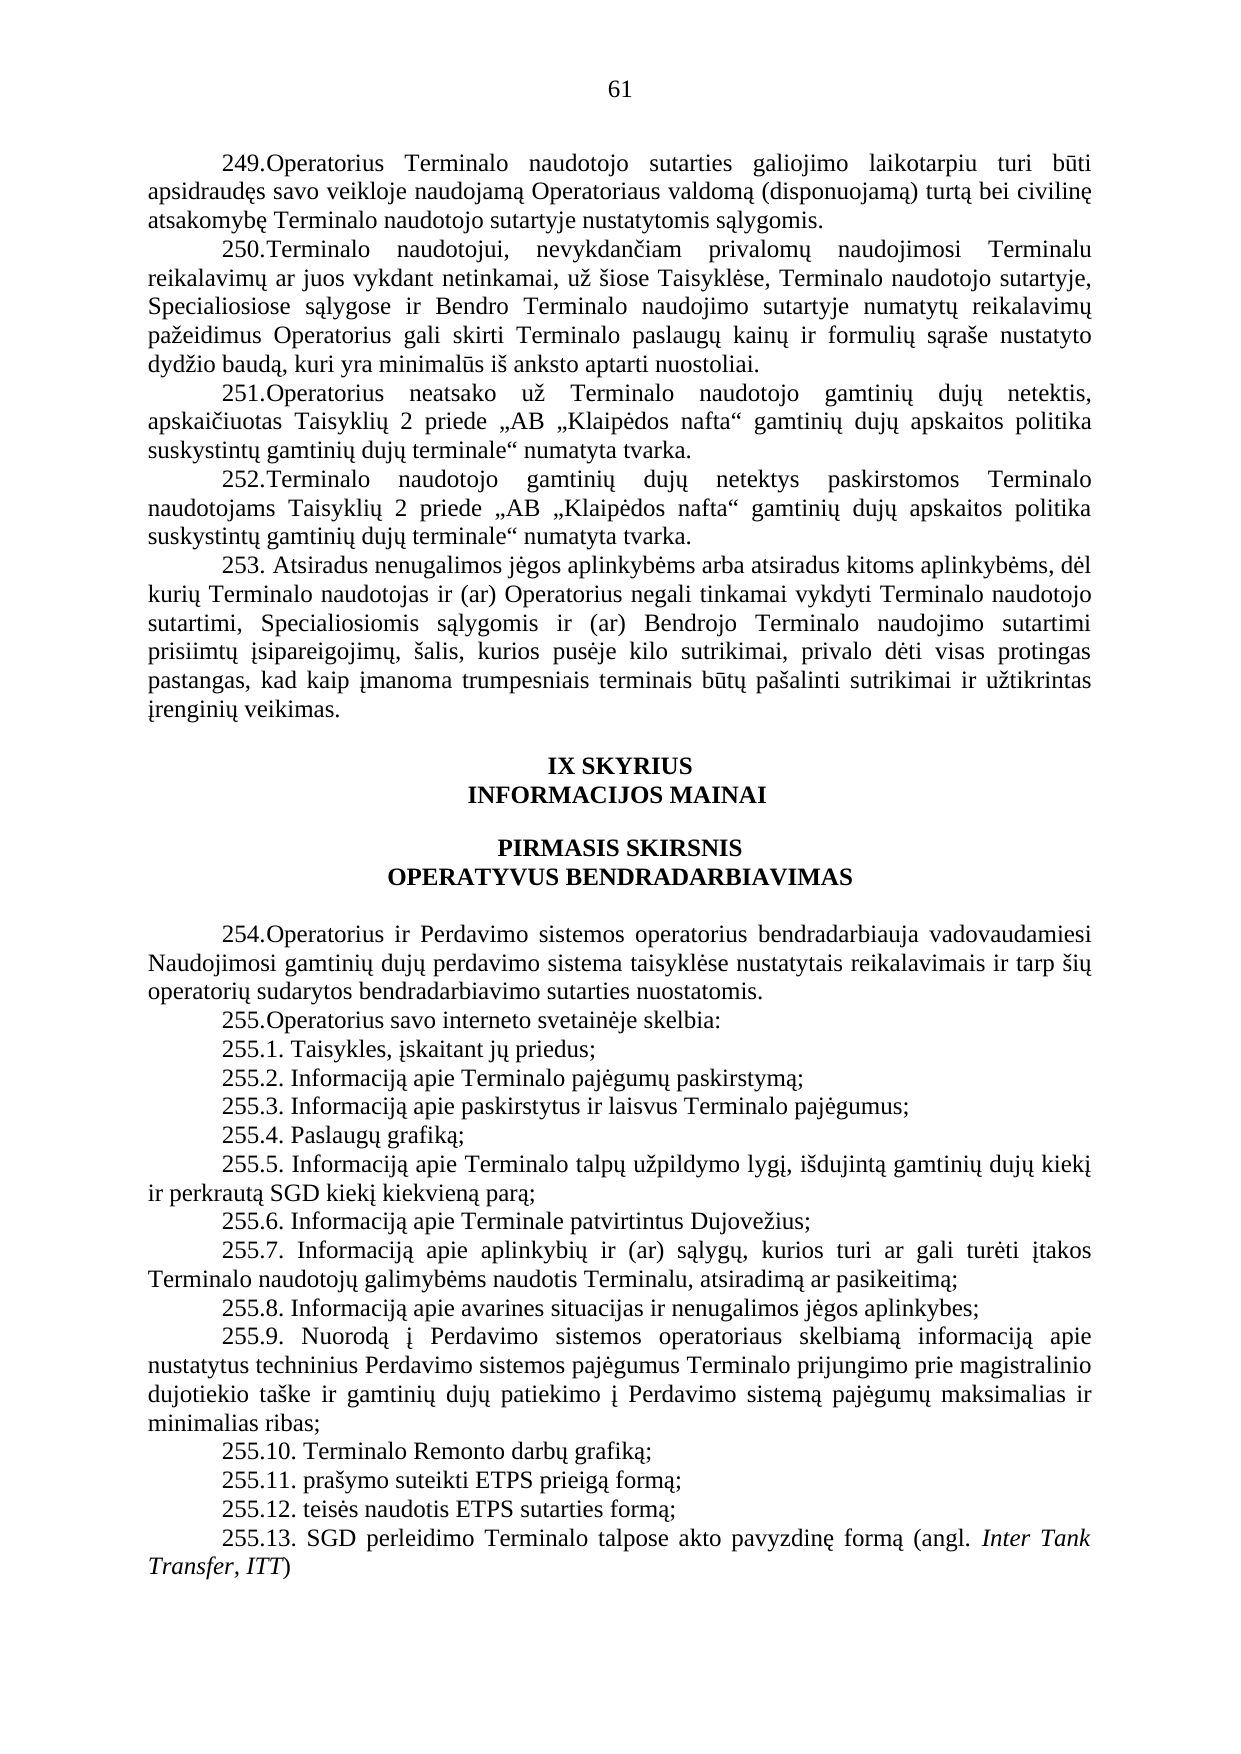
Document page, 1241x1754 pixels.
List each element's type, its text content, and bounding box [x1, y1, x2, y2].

text 254. Operatorius ir Perdavimo sistemos operatorius bendradarbiauja vadovaudamiesi Naudojimosi gamtinių dujų perdavimo sistema taisyklėse nustatytais reikalavimais ir tarp šių operatorių sudarytos bendradarbiavimo sutarties nuostatomis. [148, 919, 1092, 1005]
text 255.10. Terminalo Remonto darbų grafiką; [148, 1436, 1092, 1465]
subtitle OPERATYVUS BENDRADARBIAVIMAS [148, 862, 1092, 891]
text 255.11. prašymo suteikti ETPS prieigą formą; [148, 1465, 1092, 1494]
text 255.3. Informaciją apie paskirstytus ir laisvus Terminalo pajėgumus; [148, 1091, 1092, 1120]
text 250. Terminalo naudotojui, nevykdančiam privalomų naudojimosi Terminalu reikalavimų ar juos vykdant netinkamai, už šiose Taisyklėse, Terminalo naudotojo sutartyje, Specialiosiose sąlygose ir Bendro Terminalo naudojimo sutartyje numatytų reikalavimų pažeidimus Operatorius gali skirti Terminalo paslaugų kainų ir formulių sąraše nustatyto dydžio baudą, kuri yra minimalūs iš anksto aptarti nuostoliai. [148, 234, 1092, 378]
text IX SKYRIUS [148, 751, 1092, 780]
text 255.9. Nuorodą į Perdavimo sistemos operatoriaus skelbiamą informaciją apie nustatytus techninius Perdavimo sistemos pajėgumus Terminalo prijungimo prie magistralinio dujotiekio taške ir gamtinių dujų patiekimo į Perdavimo sistemą pajėgumų maksimalias ir minimalias ribas; [148, 1321, 1092, 1436]
text 255.4. Paslaugų grafiką; [148, 1120, 1092, 1149]
text 255. Operatorius savo interneto svetainėje skelbia: [148, 1005, 1092, 1034]
text 255.8. Informaciją apie avarines situacijas ir nenugalimos jėgos aplinkybes; [148, 1293, 1092, 1321]
text 251. Operatorius neatsako už Terminalo naudotojo gamtinių dujų netektis, apskaičiuotas Taisyklių 2 priede „AB „Klaipėdos nafta“ gamtinių dujų apskaitos politika suskystintų gamtinių dujų terminale“ numatyta tvarka. [148, 378, 1092, 464]
text 255.2. Informaciją apie Terminalo pajėgumų paskirstymą; [148, 1063, 1092, 1091]
text 255.13. SGD perleidimo Terminalo talpose akto pavyzdinę formą (angl. Inter Tank Transfer, ITT) [148, 1523, 1092, 1580]
text 252. Terminalo naudotojo gamtinių dujų netektys paskirstomos Terminalo naudotojams Taisyklių 2 priede „AB „Klaipėdos nafta“ gamtinių dujų apskaitos politika suskystintų gamtinių dujų terminale“ numatyta tvarka. [148, 464, 1092, 550]
text 255.7. Informaciją apie aplinkybių ir (ar) sąlygų, kurios turi ar gali turėti įtakos Terminalo naudotojų galimybėms naudotis Terminalu, atsiradimą ar pasikeitimą; [148, 1235, 1092, 1293]
text 255.5. Informaciją apie Terminalo talpų užpildymo lygį, išdujintą gamtinių dujų kiekį ir perkrautą SGD kiekį kiekvieną parą; [148, 1149, 1092, 1206]
text 249. Operatorius Terminalo naudotojo sutarties galiojimo laikotarpiu turi būti apsidraudęs savo veikloje naudojamą Operatoriaus valdomą (disponuojamą) turtą bei civilinę atsakomybę Terminalo naudotojo sutartyje nustatytomis sąlygomis. [148, 148, 1092, 234]
text 255.1. Taisykles, įskaitant jų priedus; [148, 1034, 1092, 1063]
text 255.12. teisės naudotis ETPS sutarties formą; [148, 1494, 1092, 1523]
text INFORMACIJOS MAINAI [148, 780, 1092, 809]
text 253. Atsiradus nenugalimos jėgos aplinkybėms arba atsiradus kitoms aplinkybėms, dėl kurių Terminalo naudotojas ir (ar) Operatorius negali tinkamai vykdyti Terminalo naudotojo sutartimi, Specialiosiomis sąlygomis ir (ar) Bendrojo Terminalo naudojimo sutartimi prisiimtų įsipareigojimų, šalis, kurios pusėje kilo sutrikimai, privalo dėti visas protingas pastangas, kad kaip įmanoma trumpesniais terminais būtų pašalinti sutrikimai ir užtikrintas įrenginių veikimas. [148, 550, 1092, 723]
text PIRMASIS SKIRSNIS [148, 833, 1092, 862]
text 255.6. Informaciją apie Terminale patvirtintus Dujovežius; [148, 1206, 1092, 1235]
